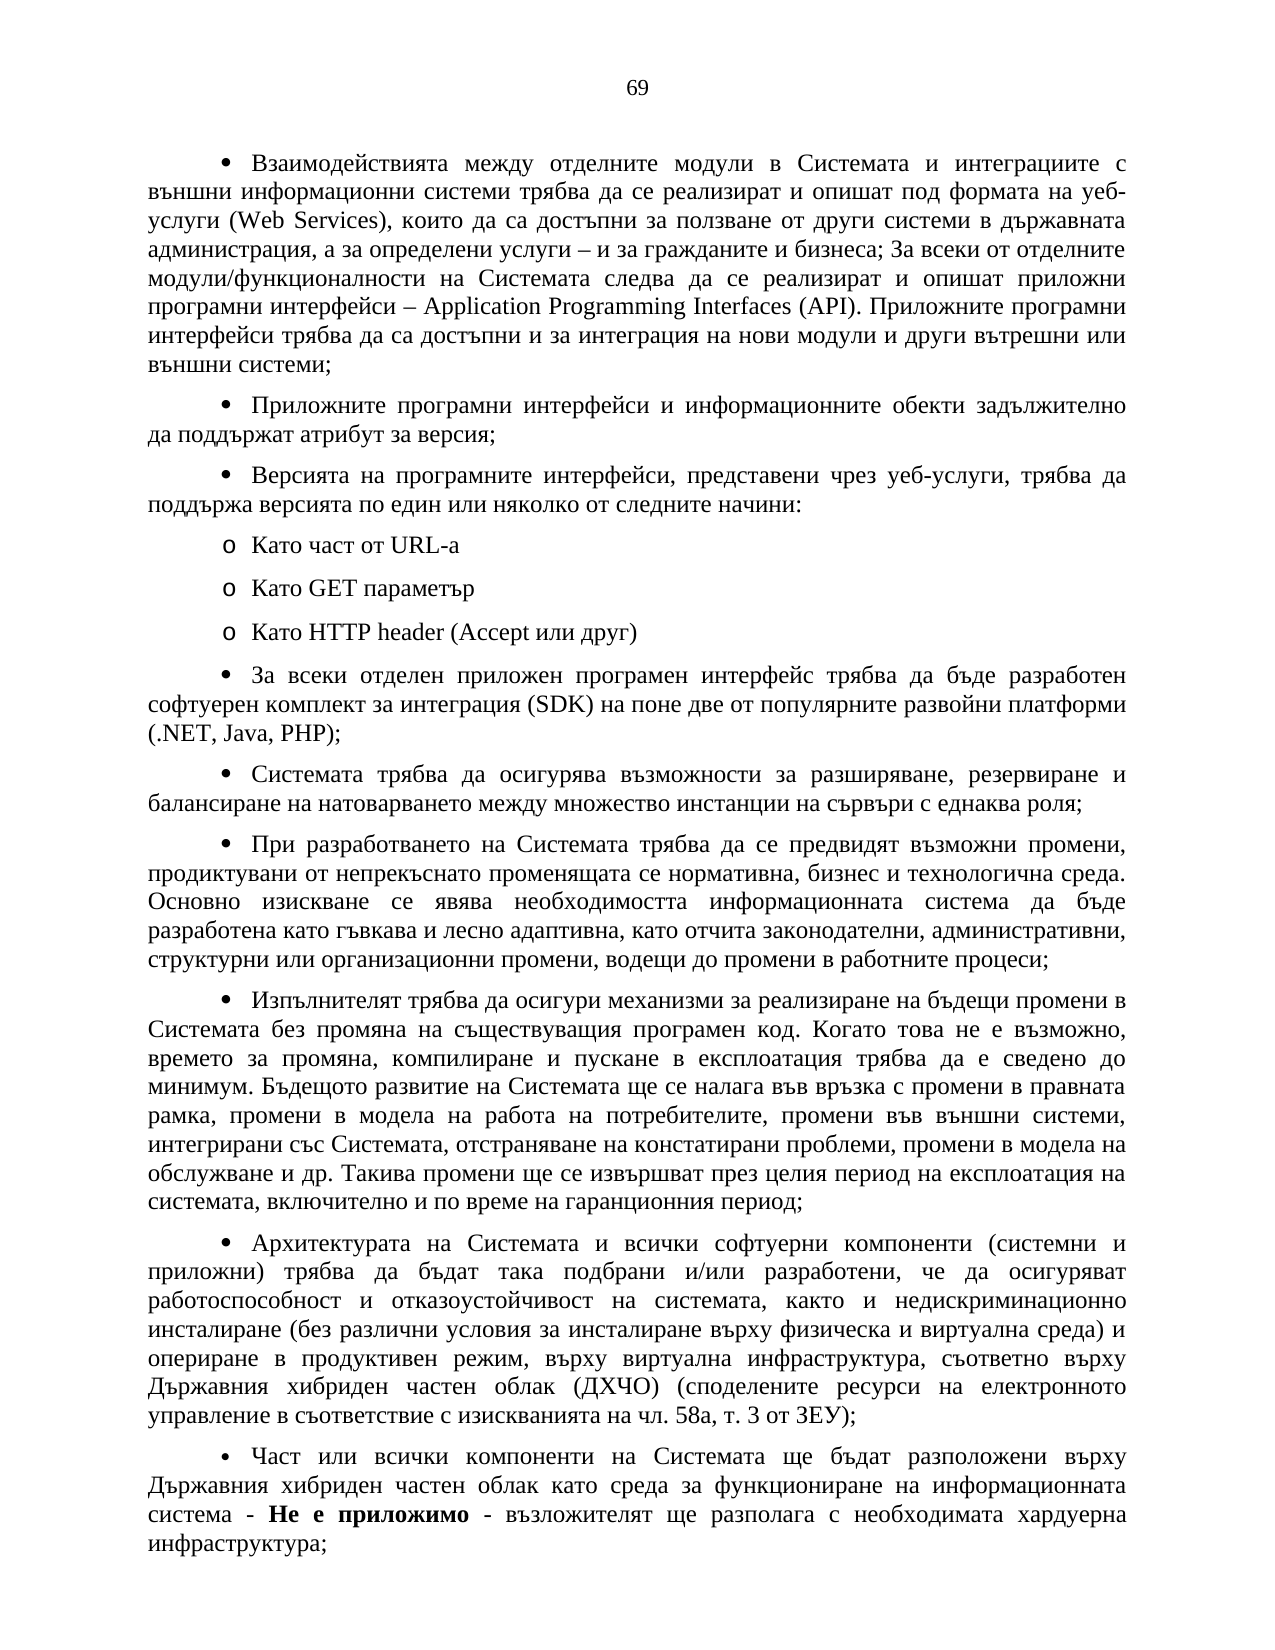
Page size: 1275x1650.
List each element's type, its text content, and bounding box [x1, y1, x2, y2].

list Системата трябва да осигурява възможности за разширяване, резервиране и балансиране на натоварването между множество инстанции на сървъри с еднаква роля; [148, 759, 1127, 816]
list При разработването на Системата трябва да се предвидят възможни промени, продиктувани от непрекъснато променящата се нормативна, бизнес и технологична среда. Основно изискване се явява необходимостта информационната система да бъде разработена като гъвкава и лесно адаптивна, като отчита законодателни, административни, структурни или организационни промени, водещи до промени в работните процеси; [148, 829, 1127, 973]
list Част или всички компоненти на Системата ще бъдат разположени върху Държавния хибриден частен облак като среда за функциониране на информационната система - Не е приложимо - възложителят ще разполага с необходимата хардуерна инфраструктура; [148, 1441, 1127, 1556]
list Приложните програмни интерфейси и информационните обекти задължително да поддържат атрибут за версия; [148, 390, 1127, 448]
list Изпълнителят трябва да осигури механизми за реализиране на бъдещи промени в Системата без промяна на съществуващия програмен код. Когато това не е възможно, времето за промяна, компилиране и пускане в експлоатация трябва да е сведено до минимум. Бъдещото развитие на Системата ще се налага във връзка с промени в правната рамка, промени в модела на работа на потребителите, промени във външни системи, интегрирани със Системата, отстраняване на констатирани проблеми, промени в модела на обслужване и др. Такива промени ще се извършват през целия период на експлоатация на системата, включително и по време на гаранционния период; [148, 985, 1127, 1215]
list Като GET параметър [148, 573, 1127, 604]
list Като част от URL-а [148, 530, 1127, 561]
list За всеки отделен приложен програмен интерфейс трябва да бъде разработен софтуерен комплект за интеграция (SDK) на поне две от популярните развойни платформи (.NET, Java, PHP); [148, 660, 1127, 746]
list Взаимодействията между отделните модули в Системата и интеграциите с външни информационни системи трябва да се реализират и опишат под формата на уеб-услуги (Web Services), които да са достъпни за ползване от други системи в държавната администрация, а за определени услуги – и за гражданите и бизнеса; За всеки от отделните модули/функционалности на Системата следва да се реализират и опишат приложни програмни интерфейси – Application Programming Interfaces (API). Приложните програмни интерфейси трябва да са достъпни и за интеграция на нови модули и други вътрешни или външни системи; [148, 148, 1127, 378]
list Като HTTP header (Accept или друг) [148, 617, 1127, 648]
list Версията на програмните интерфейси, представени чрез уеб-услуги, трябва да поддържа версията по един или няколко от следните начини: [148, 460, 1127, 518]
list Архитектурата на Системата и всички софтуерни компоненти (системни и приложни) трябва да бъдат така подбрани и/или разработени, че да осигуряват работоспособност и отказоустойчивост на системата, както и недискриминационно инсталиране (без различни условия за инсталиране върху физическа и виртуална среда) и опериране в продуктивен режим, върху виртуална инфраструктура, съответно върху Държавния хибриден частен облак (ДХЧО) (споделените ресурси на електронното управление в съответствие с изискванията на чл. 58а, т. 3 от ЗЕУ); [148, 1228, 1127, 1429]
